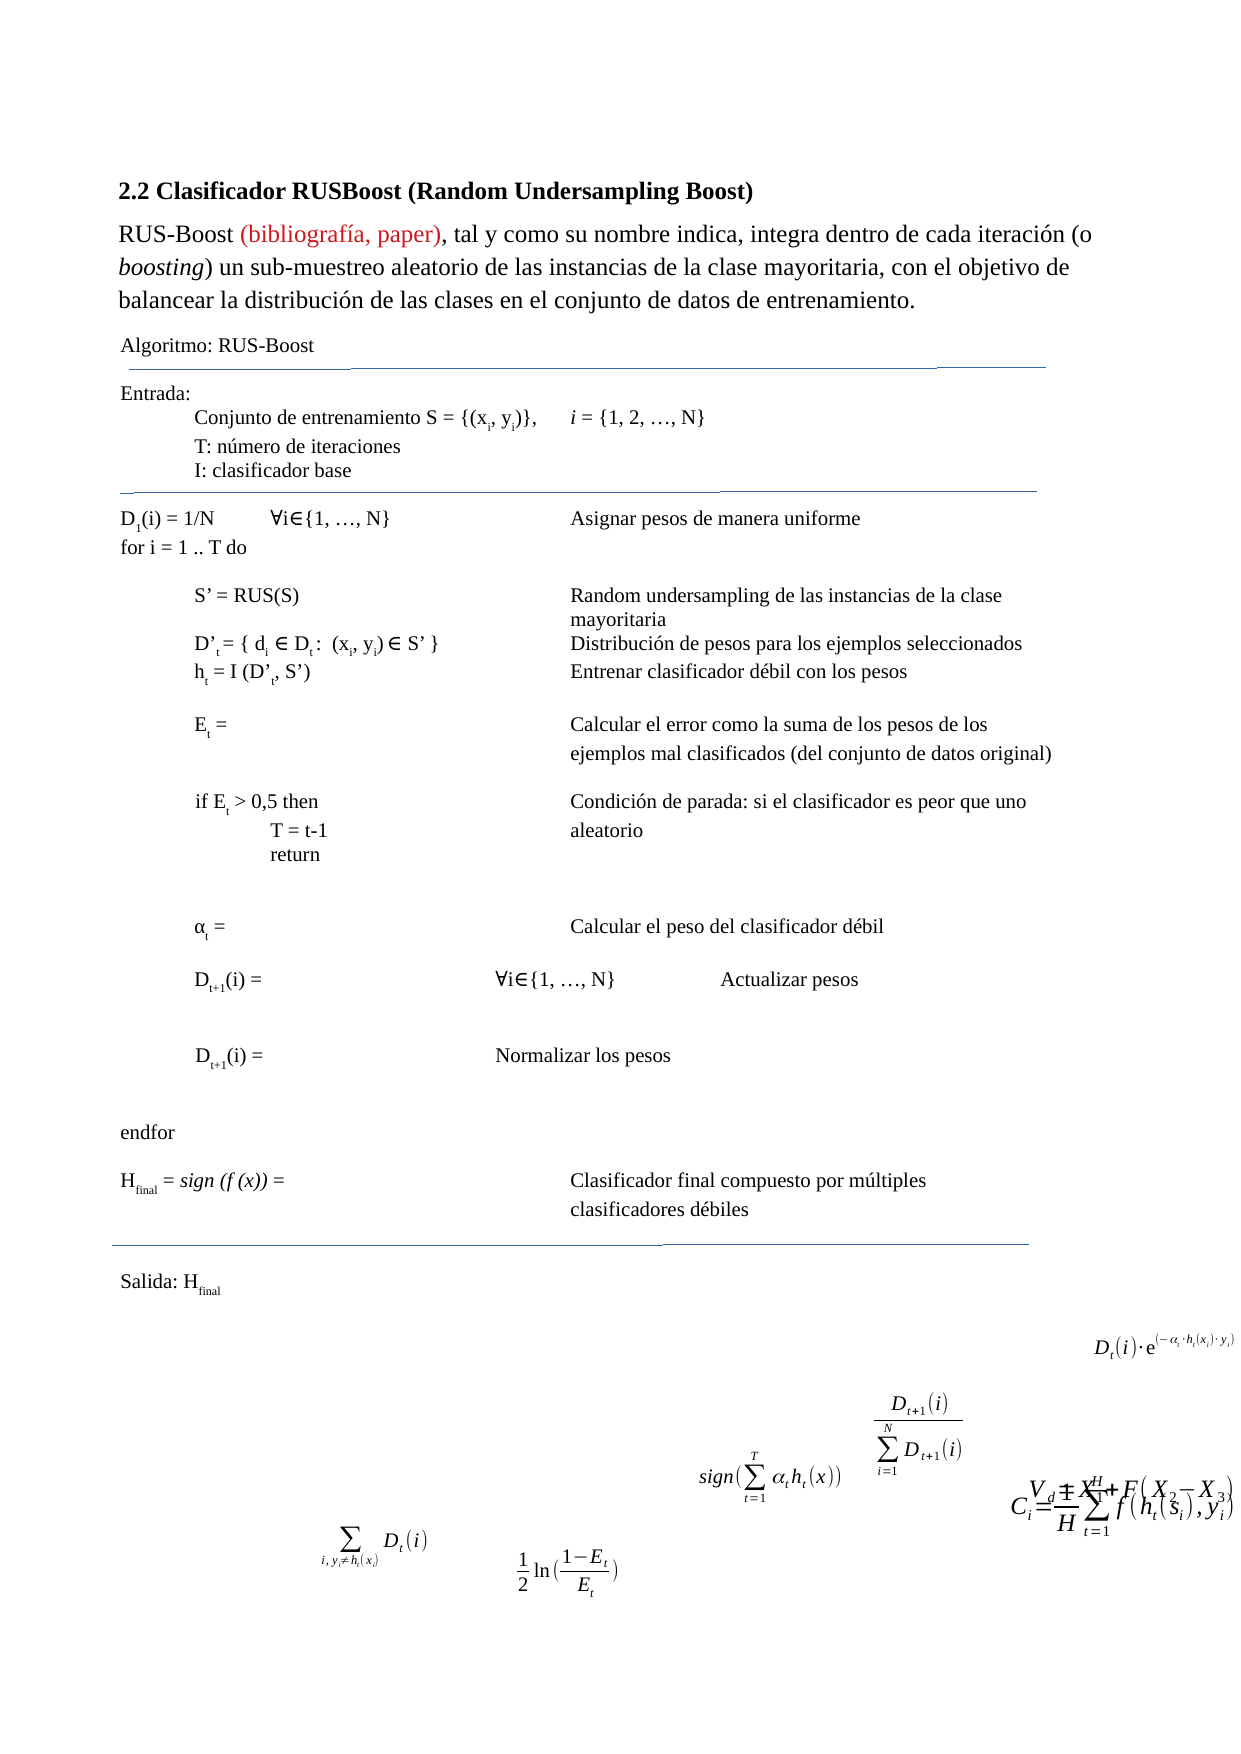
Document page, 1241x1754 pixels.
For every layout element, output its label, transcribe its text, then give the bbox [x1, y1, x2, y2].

text 2.2 Clasificador RUSBoost (Random Undersampling Boost) [118, 176, 1122, 205]
text RUS-Boost (bibliografía, paper), tal y como su nombre indica, integra dentro de cada iteración (o boosting) un sub-muestreo aleatorio de las instancias de la clase mayoritaria, con el objetivo de balancear la distribución de las clases en el conjunto de datos de entrenamiento. [118, 219, 1122, 314]
